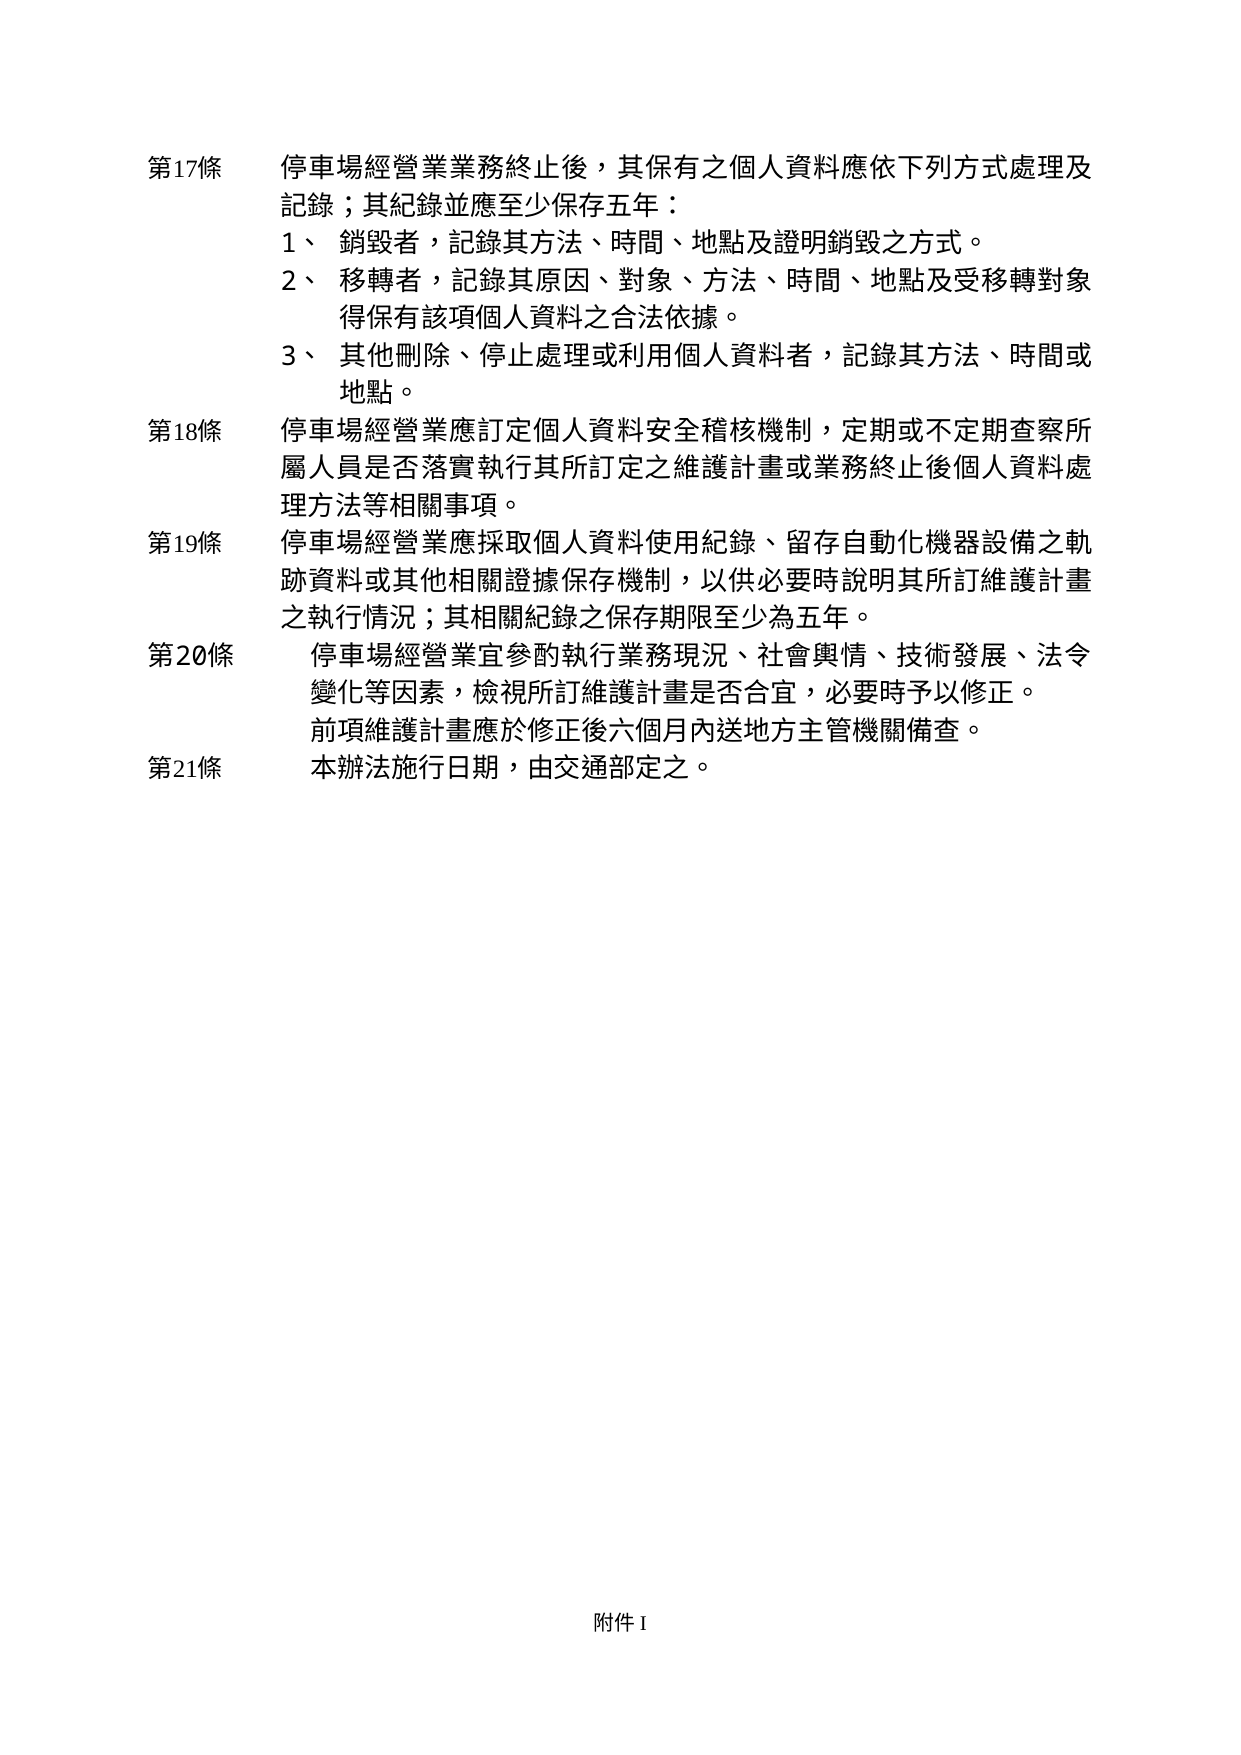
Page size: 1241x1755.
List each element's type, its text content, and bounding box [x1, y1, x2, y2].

list 停車場經營業宜參酌執行業務現況、社會輿情、技術發展、法令變化等因素，檢視所訂維護計畫是否合宜，必要時予以修正。 [148, 635, 1093, 710]
list 銷毀者，記錄其方法、時間、地點及證明銷毀之方式。 [280, 223, 1093, 260]
list 其他刪除、停止處理或利用個人資料者，記錄其方法、時間或地點。 [280, 335, 1093, 410]
list 停車場經營業應採取個人資料使用紀錄、留存自動化機器設備之軌跡資料或其他相關證據保存機制，以供必要時說明其所訂維護計畫之執行情況；其相關紀錄之保存期限至少為五年。 [148, 523, 1093, 635]
list 本辦法施行日期，由交通部定之。 [148, 748, 1093, 785]
text 前項維護計畫應於修正後六個月內送地方主管機關備查。 [310, 710, 1093, 748]
list 移轉者，記錄其原因、對象、方法、時間、地點及受移轉對象得保有該項個人資料之合法依據。 [280, 260, 1093, 335]
list 停車場經營業應訂定個人資料安全稽核機制，定期或不定期查察所屬人員是否落實執行其所訂定之維護計畫或業務終止後個人資料處理方法等相關事項。 [148, 410, 1093, 523]
list 停車場經營業業務終止後，其保有之個人資料應依下列方式處理及記錄；其紀錄並應至少保存五年： [148, 148, 1093, 223]
